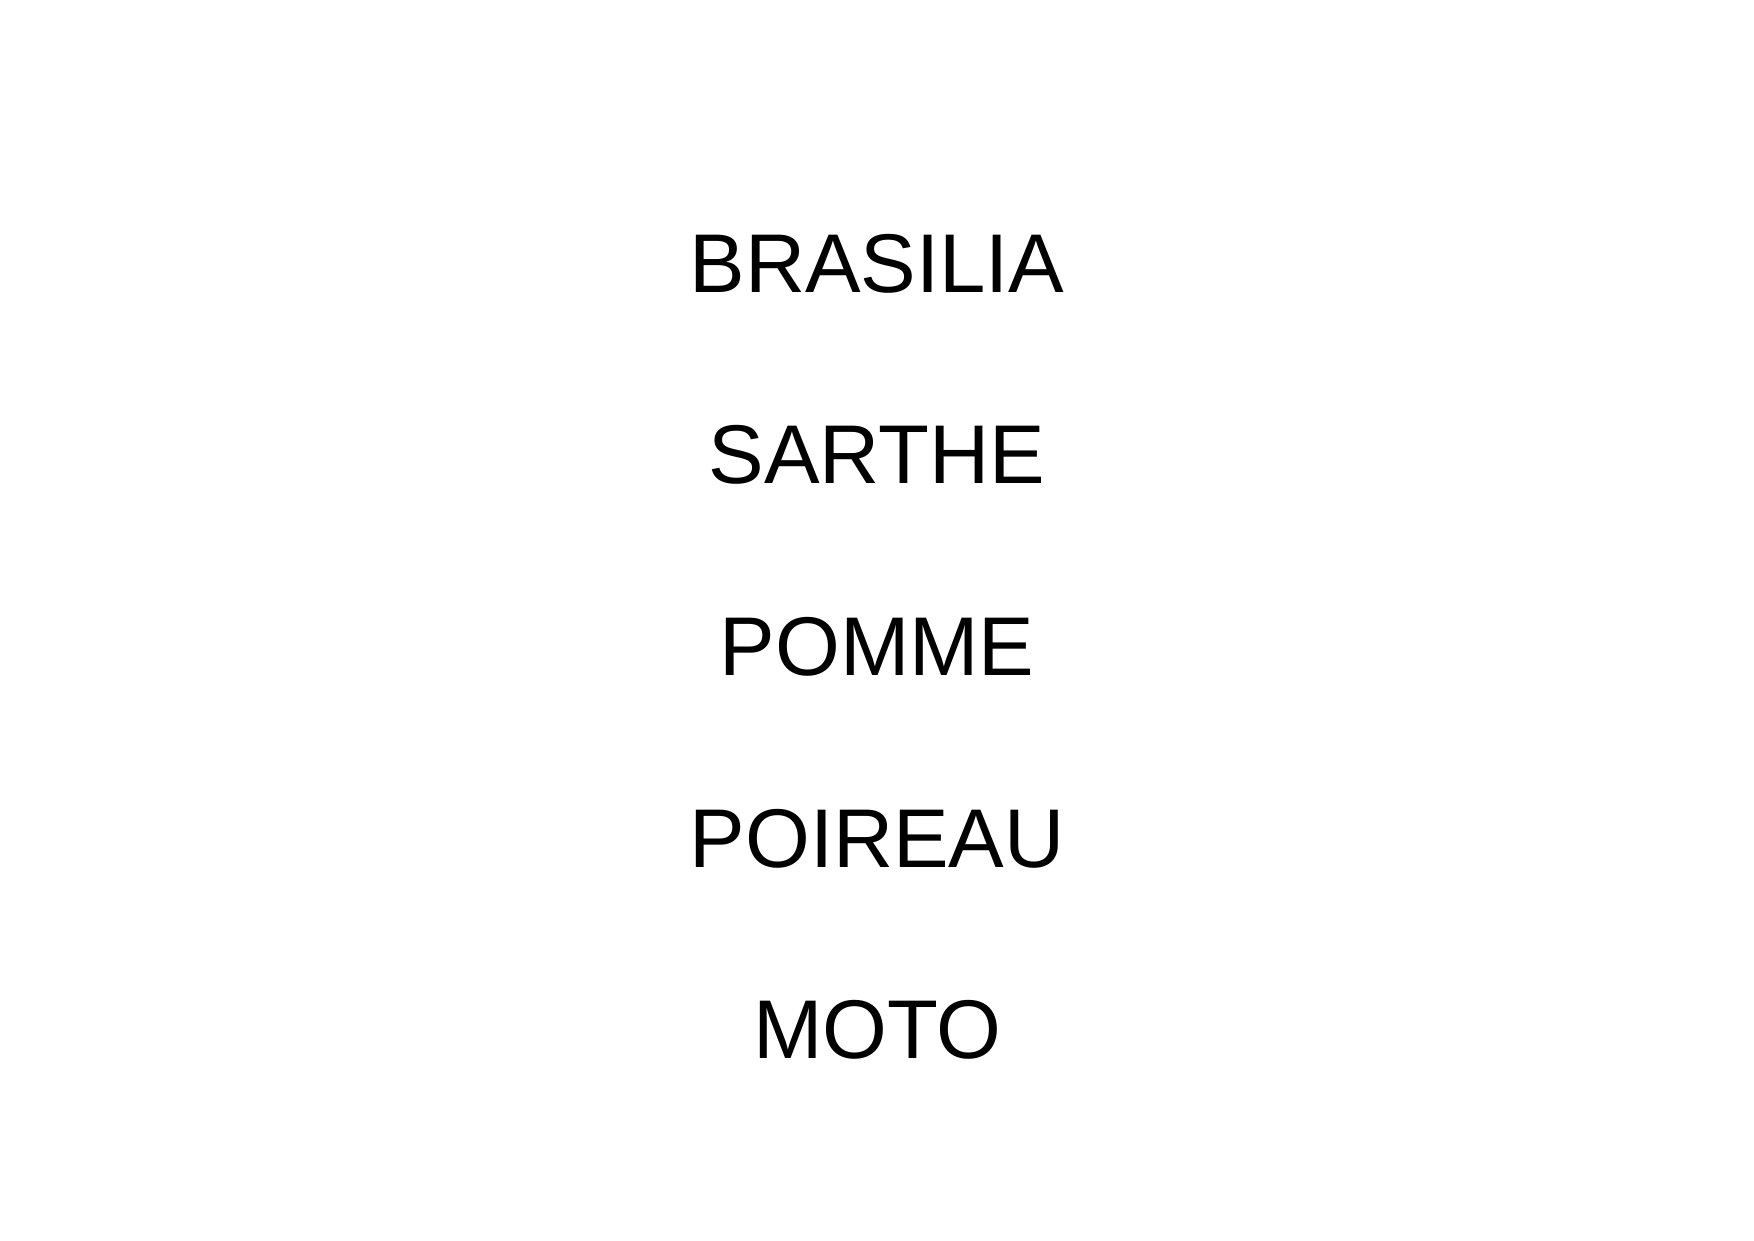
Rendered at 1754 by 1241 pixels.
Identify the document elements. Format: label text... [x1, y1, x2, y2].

text BRASILIA [118, 214, 1636, 310]
text POIREAU [118, 789, 1636, 885]
text POMME [118, 597, 1636, 693]
text MOTO [118, 981, 1636, 1076]
text SARTHE [118, 406, 1636, 501]
